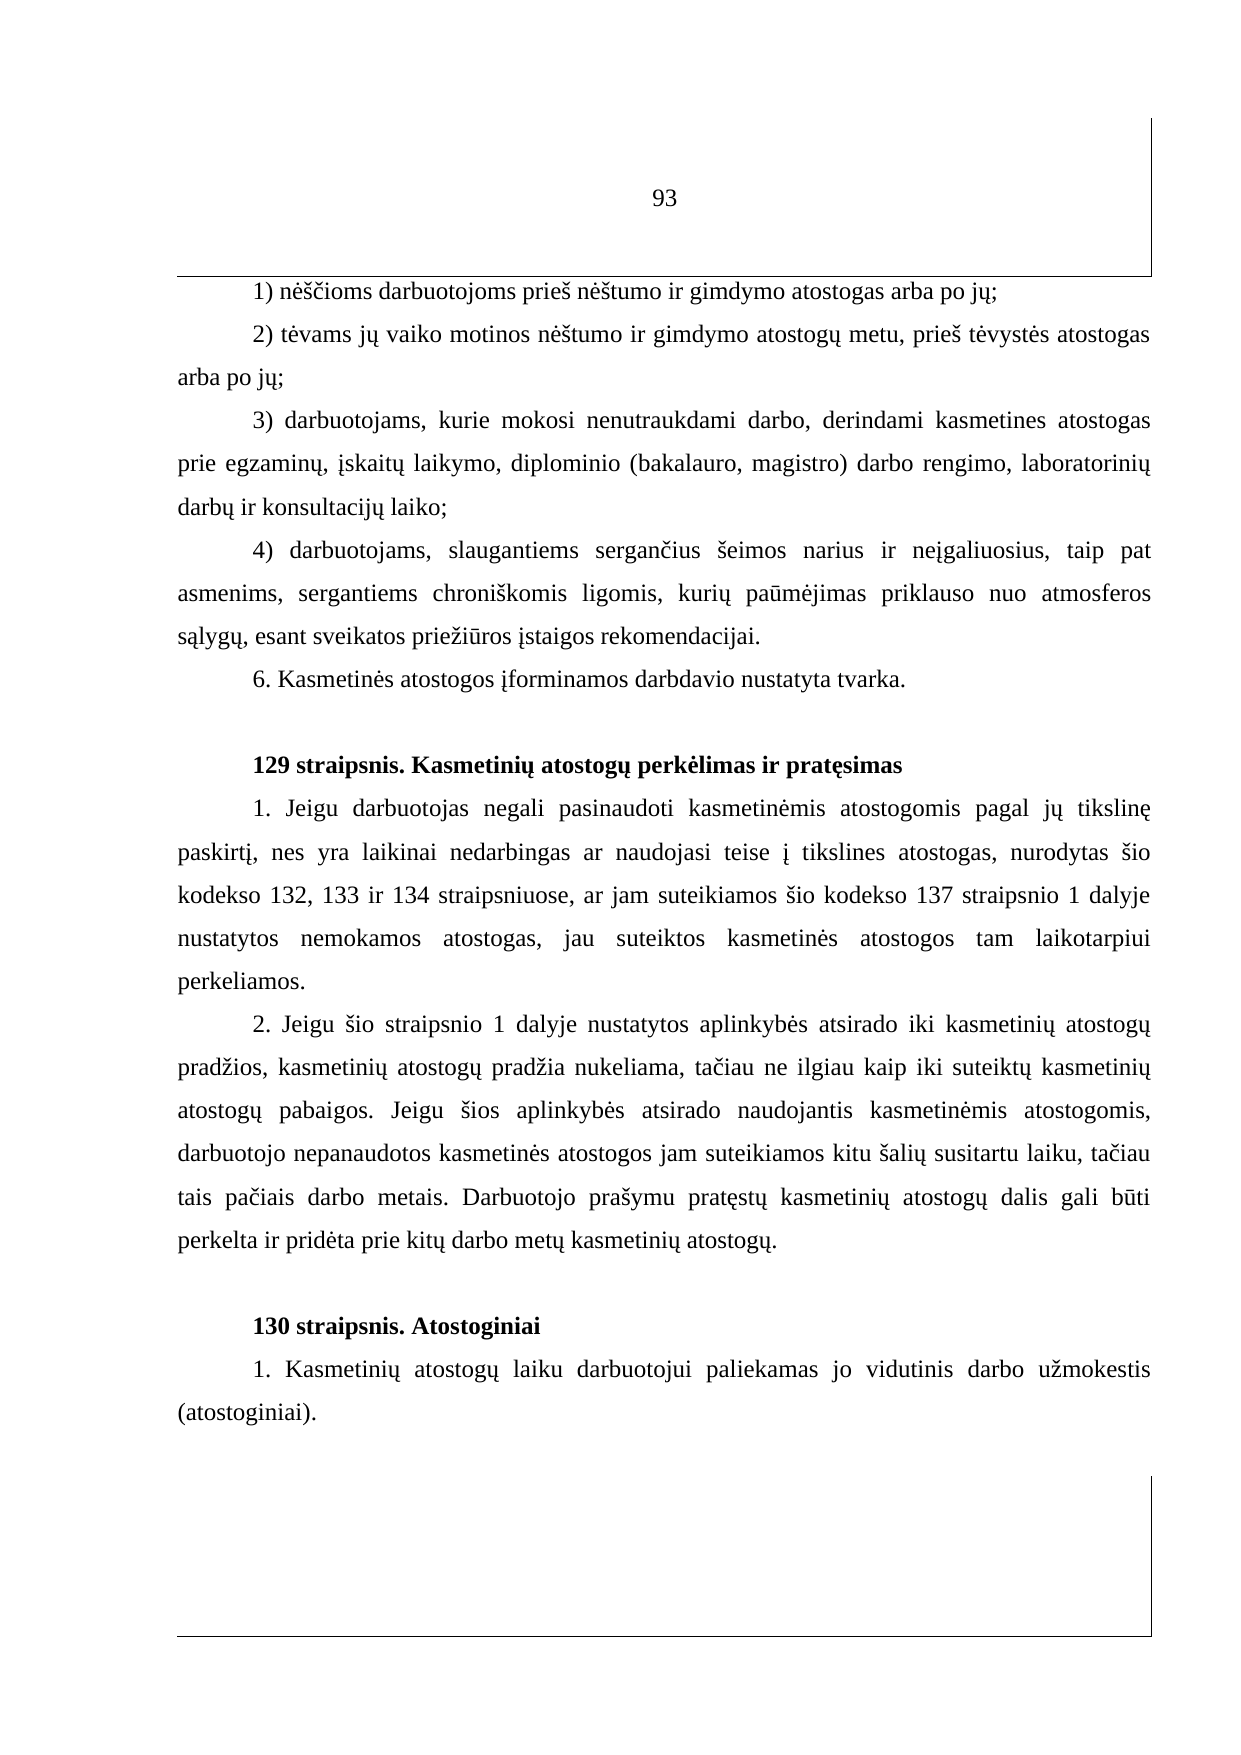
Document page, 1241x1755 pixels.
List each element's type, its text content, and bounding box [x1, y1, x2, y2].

text 2. Jeigu šio straipsnio 1 dalyje nustatytos aplinkybės atsirado iki kasmetinių atostogų pradžios, kasmetinių atostogų pradžia nukeliama, tačiau ne ilgiau kaip iki suteiktų kasmetinių atostogų pabaigos. Jeigu šios aplinkybės atsirado naudojantis kasmetinėmis atostogomis, darbuotojo nepanaudotos kasmetinės atostogos jam suteikiamos kitu šalių susitartu laiku, tačiau tais pačiais darbo metais. Darbuotojo prašymu pratęstų kasmetinių atostogų dalis gali būti perkelta ir pridėta prie kitų darbo metų kasmetinių atostogų. [177, 1009, 1152, 1253]
text 6. Kasmetinės atostogos įforminamos darbdavio nustatyta tvarka. [177, 664, 1152, 693]
text 4) darbuotojams, slaugantiems sergančius šeimos narius ir neįgaliuosius, taip pat asmenims, sergantiems chroniškomis ligomis, kurių paūmėjimas priklauso nuo atmosferos sąlygų, esant sveikatos priežiūros įstaigos rekomendacijai. [177, 535, 1152, 650]
text 1. Kasmetinių atostogų laiku darbuotojui paliekamas jo vidutinis darbo užmokestis (atostoginiai). [177, 1354, 1152, 1426]
text 2) tėvams jų vaiko motinos nėštumo ir gimdymo atostogų metu, prieš tėvystės atostogas arba po jų; [177, 319, 1152, 391]
subtitle 130 straipsnis. Atostoginiai [177, 1311, 1152, 1340]
text 1. Jeigu darbuotojas negali pasinaudoti kasmetinėmis atostogomis pagal jų tikslinę paskirtį, nes yra laikinai nedarbingas ar naudojasi teise į tikslines atostogas, nurodytas šio kodekso 132, 133 ir 134 straipsniuose, ar jam suteikiamos šio kodekso 137 straipsnio 1 dalyje nustatytos nemokamos atostogas, jau suteiktos kasmetinės atostogos tam laikotarpiui perkeliamos. [177, 793, 1152, 995]
text 1) nėščioms darbuotojoms prieš nėštumo ir gimdymo atostogas arba po jų; [177, 276, 1152, 305]
subtitle 129 straipsnis. Kasmetinių atostogų perkėlimas ir pratęsimas [177, 750, 1152, 779]
text 3) darbuotojams, kurie mokosi nenutraukdami darbo, derindami kasmetines atostogas prie egzaminų, įskaitų laikymo, diplominio (bakalauro, magistro) darbo rengimo, laboratorinių darbų ir konsultacijų laiko; [177, 405, 1152, 520]
